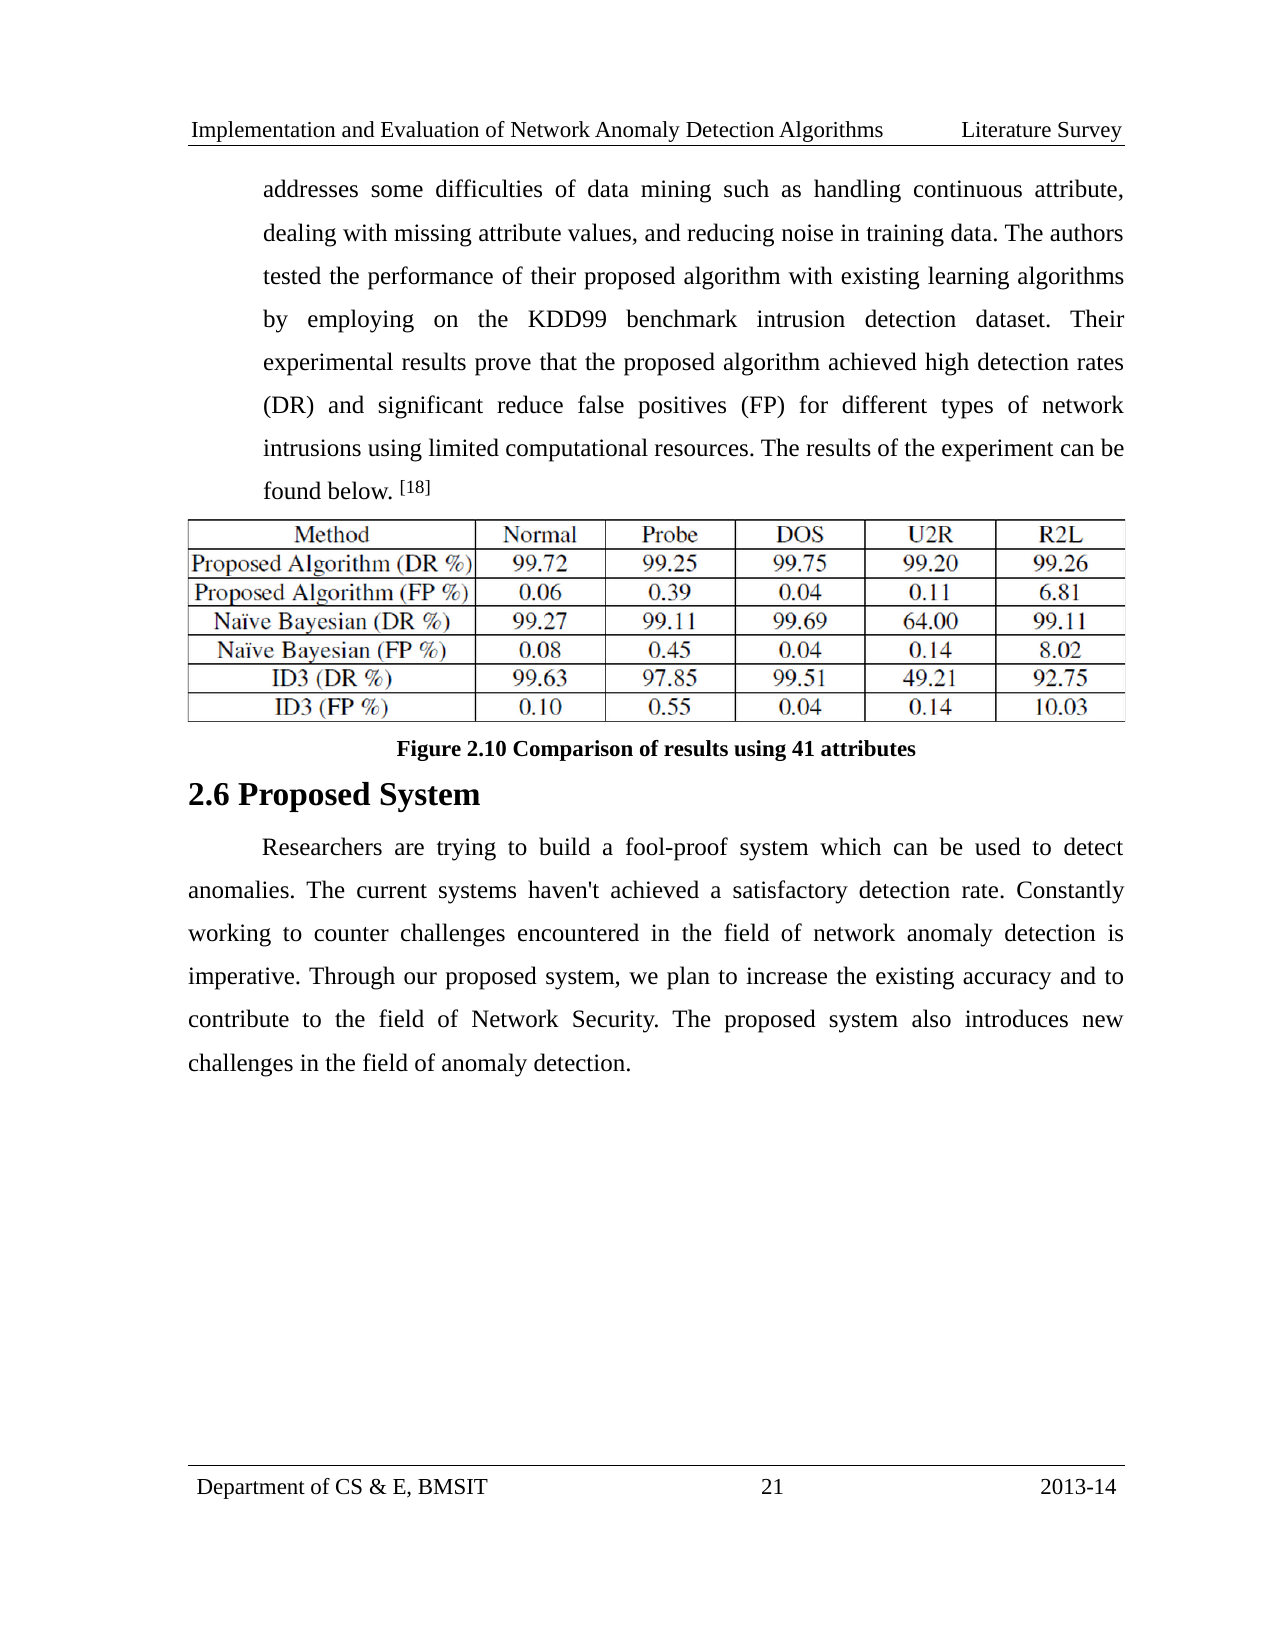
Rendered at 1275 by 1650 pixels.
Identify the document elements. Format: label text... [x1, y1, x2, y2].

text Researchers are trying to build a fool-proof system which can be used to detect anomalies. The current systems haven't achieved a satisfactory detection rate. Constantly working to counter challenges encountered in the field of network anomaly detection is imperative. Through our proposed system, we plan to increase the existing accuracy and to contribute to the field of Network Security. The proposed system also introduces new challenges in the field of anomaly detection. [188, 832, 1125, 1076]
picture [187, 519, 1125, 722]
text Figure 2.10 Comparison of results using 41 attributes [188, 722, 1125, 761]
list addresses some difficulties of data mining such as handling continuous attribute, dealing with missing attribute values, and reducing noise in training data. The authors tested the performance of their proposed algorithm with existing learning algorithms by employing on the KDD99 benchmark intrusion detection dataset. Their experimental results prove that the proposed algorithm achieved high detection rates (DR) and significant reduce false positives (FP) for different types of network intrusions using limited computational resources. The results of the experiment can be found below. [18] [225, 174, 1125, 505]
subtitle 2.6 Proposed System [188, 774, 1125, 813]
